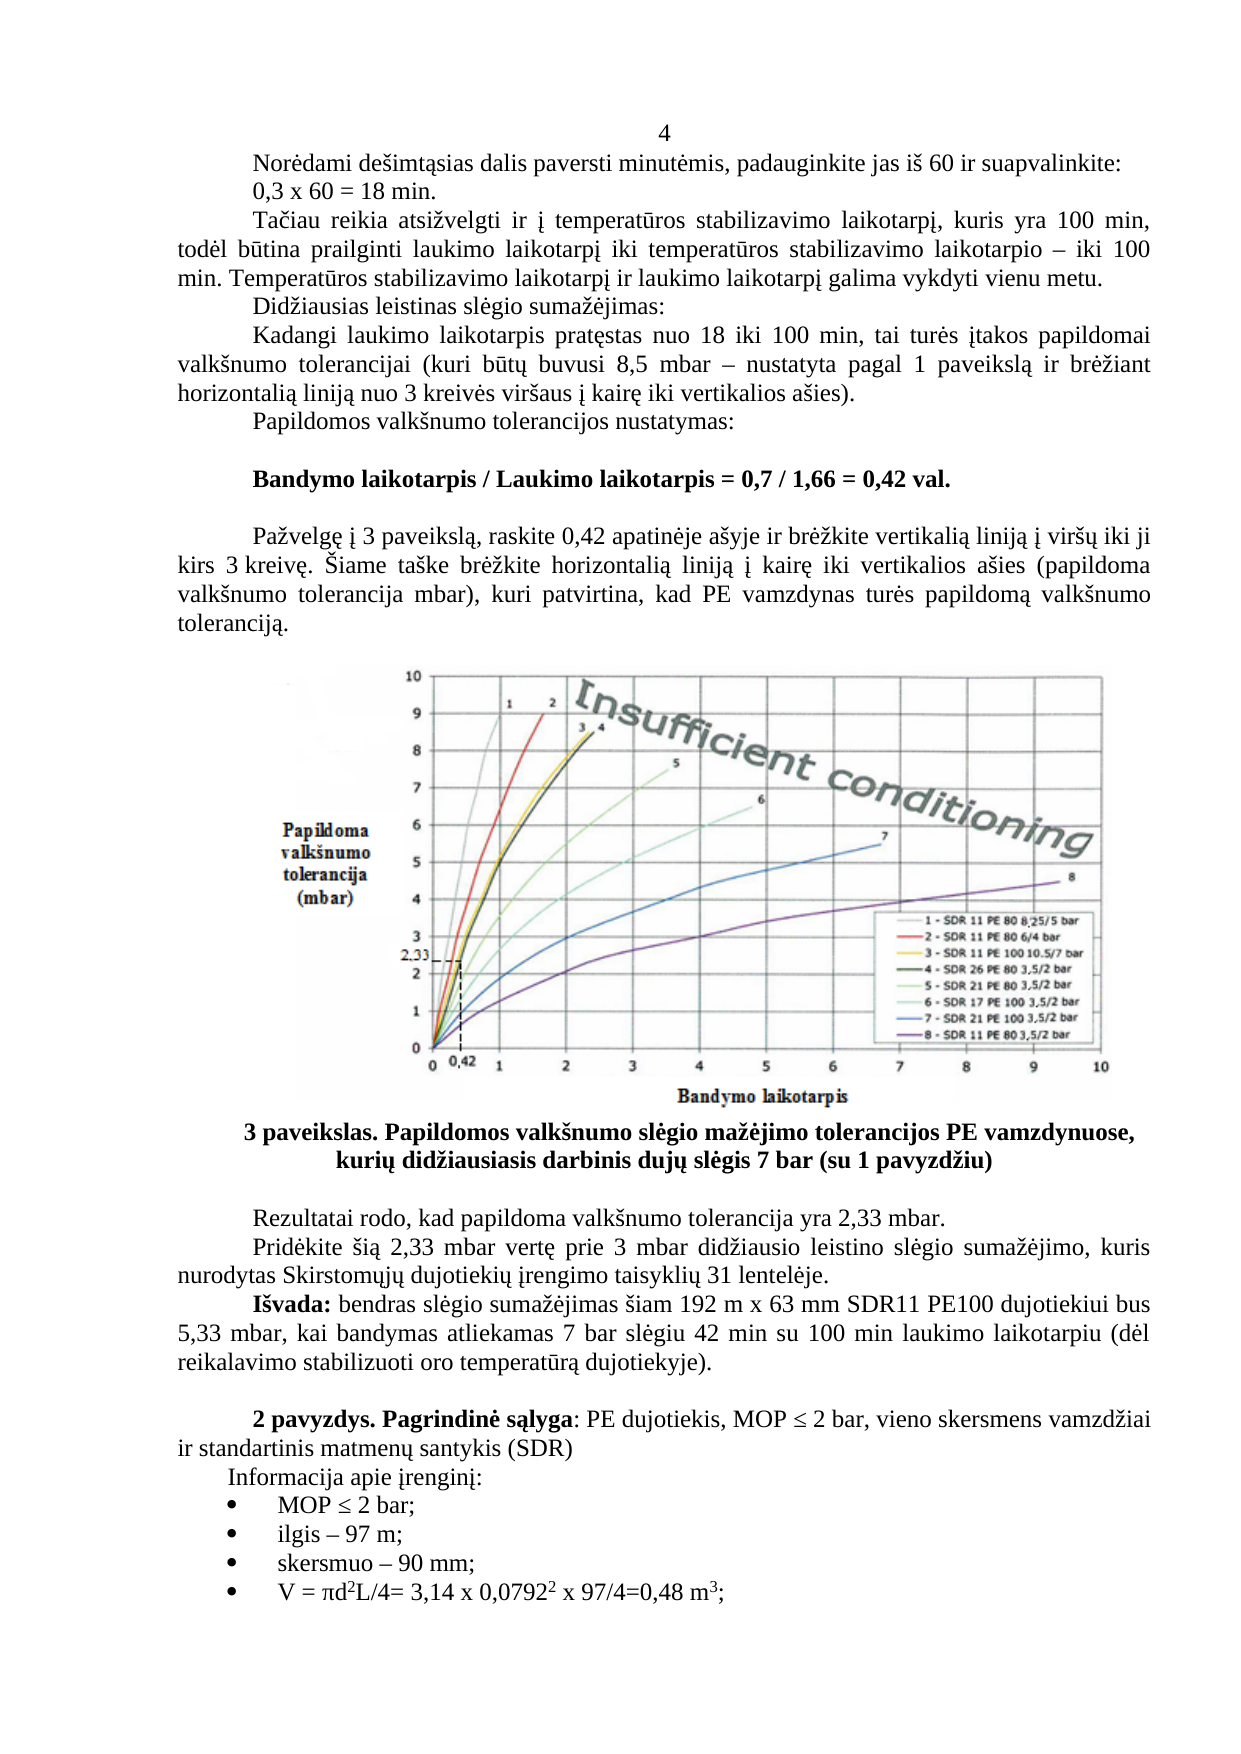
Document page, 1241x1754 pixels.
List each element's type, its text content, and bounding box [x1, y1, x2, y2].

text Rezultatai rodo, kad papildoma valkšnumo tolerancija yra 2,33 mbar. [177, 1203, 1152, 1232]
text Tačiau reikia atsižvelgti ir į temperatūros stabilizavimo laikotarpį, kuris yra 100 min, todėl būtina prailginti laukimo laikotarpį iki temperatūros stabilizavimo laikotarpio – iki 100 min. Temperatūros stabilizavimo laikotarpį ir laukimo laikotarpį galima vykdyti vienu metu. [177, 205, 1152, 291]
text 0,3 x 60 = 18 min. [177, 176, 1152, 205]
text Didžiausias leistinas slėgio sumažėjimas: [177, 291, 1152, 320]
text Pažvelgę į 3 paveikslą, raskite 0,42 apatinėje ašyje ir brėžkite vertikalią liniją į viršų iki ji kirs 3 kreivę. Šiame taške brėžkite horizontalią liniją į kairę iki vertikalios ašies (papildoma valkšnumo tolerancija mbar), kuri patvirtina, kad PE vamzdynas turės papildomą valkšnumo toleranciją. [177, 521, 1152, 636]
text  MOP ≤ 2 bar; [177, 1490, 1152, 1519]
text Norėdami dešimtąsias dalis paversti minutėmis, padauginkite jas iš 60 ir suapvalinkite: [177, 148, 1152, 176]
text  ilgis – 97 m; [177, 1519, 1152, 1548]
text Kadangi laukimo laikotarpis pratęstas nuo 18 iki 100 min, tai turės įtakos papildomai valkšnumo tolerancijai (kuri būtų buvusi 8,5 mbar – nustatyta pagal 1 paveikslą ir brėžiant horizontalią liniją nuo 3 kreivės viršaus į kairę iki vertikalios ašies). [177, 320, 1152, 406]
text Išvada: bendras slėgio sumažėjimas šiam 192 m x 63 mm SDR11 PE100 dujotiekiui bus 5,33 mbar, kai bandymas atliekamas 7 bar slėgiu 42 min su 100 min laukimo laikotarpiu (dėl reikalavimo stabilizuoti oro temperatūrą dujotiekyje). [177, 1289, 1152, 1375]
text Pridėkite šią 2,33 mbar vertę prie 3 mbar didžiausio leistino slėgio sumažėjimo, kuris nurodytas Skirstomųjų dujotiekių įrengimo taisyklių 31 lentelėje. [177, 1232, 1152, 1289]
text  skersmuo – 90 mm; [177, 1548, 1152, 1577]
text Bandymo laikotarpis / Laukimo laikotarpis = 0,7 / 1,66 = 0,42 val. [177, 464, 1152, 493]
text 3 paveikslas. Papildomos valkšnumo slėgio mažėjimo tolerancijos PE vamzdynuose, kurių didžiausiasis darbinis dujų slėgis 7 bar (su 1 pavyzdžiu) [177, 1117, 1152, 1174]
text  V = πd2L/4= 3,14 x 0,07922 x 97/4=0,48 m3; [177, 1577, 1152, 1605]
text 2 pavyzdys. Pagrindinė sąlyga: PE dujotiekis, MOP ≤ 2 bar, vieno skersmens vamzdžiai ir standartinis matmenų santykis (SDR) [177, 1404, 1152, 1462]
text Informacija apie įrenginį: [177, 1462, 1152, 1490]
text Papildomos valkšnumo tolerancijos nustatymas: [177, 406, 1152, 435]
